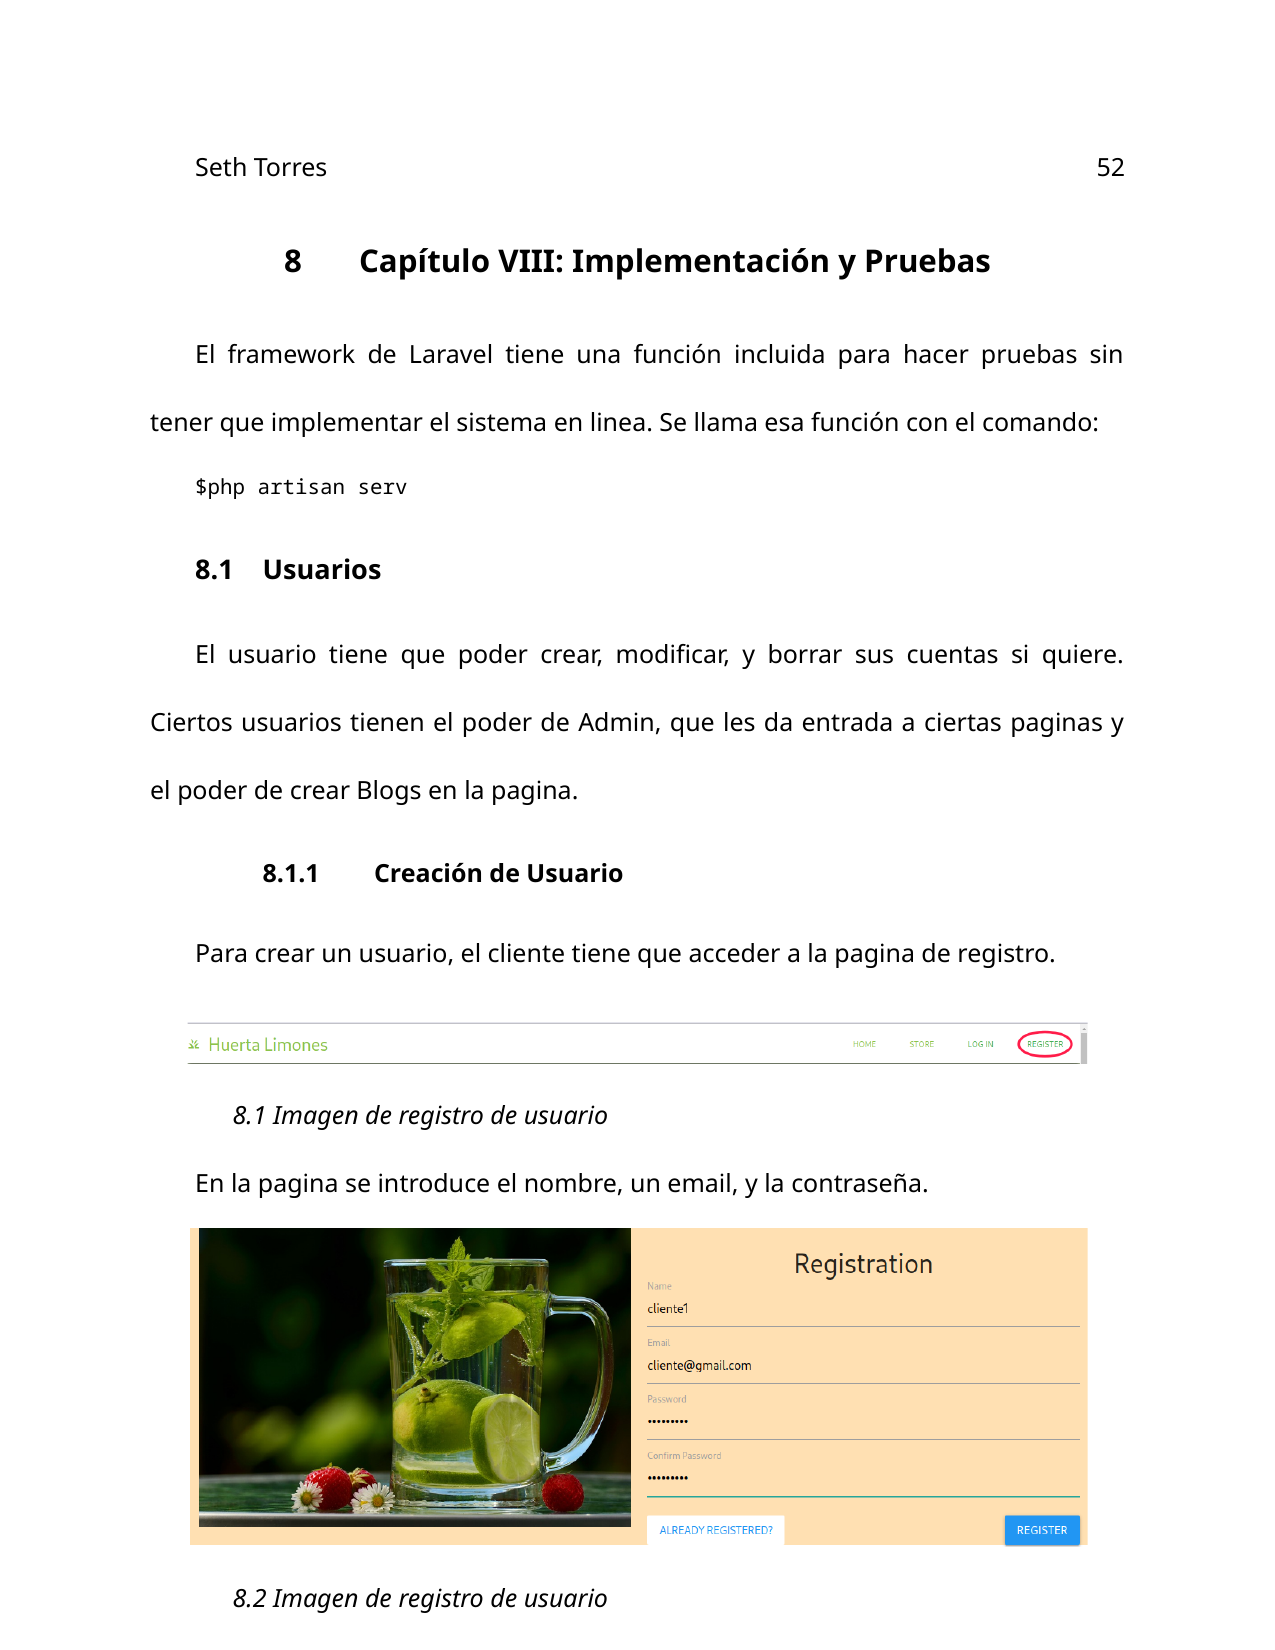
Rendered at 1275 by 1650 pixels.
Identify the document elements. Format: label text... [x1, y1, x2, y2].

text $php artisan serv [150, 472, 1125, 501]
text 8.1 Imagen de registro de usuario [187, 1064, 1087, 1131]
subtitle Capítulo VIII: Implementación y Pruebas [150, 238, 1125, 281]
text [187, 1214, 1087, 1226]
text En la pagina se introduce el nombre, un email, y la contraseña. [150, 1004, 1125, 1199]
text 8.2 Imagen de registro de usuario [187, 1547, 1087, 1614]
text El usuario tiene que poder crear, modificar, y borrar sus cuentas si quiere. Ciertos usuarios tienen el poder de Admin, que les da entrada a ciertas paginas y el poder de crear Blogs en la pagina. [150, 636, 1125, 807]
text El framework de Laravel tiene una función incluida para hacer pruebas sin tener que implementar el sistema en linea. Se llama esa función con el comando: [150, 336, 1125, 438]
picture [187, 1022, 1088, 1064]
text Para crear un usuario, el cliente tiene que acceder a la pagina de registro. [150, 936, 1125, 970]
subtitle Creación de Usuario [262, 855, 1125, 889]
picture [187, 1226, 1088, 1547]
subtitle Usuarios [150, 550, 1125, 587]
